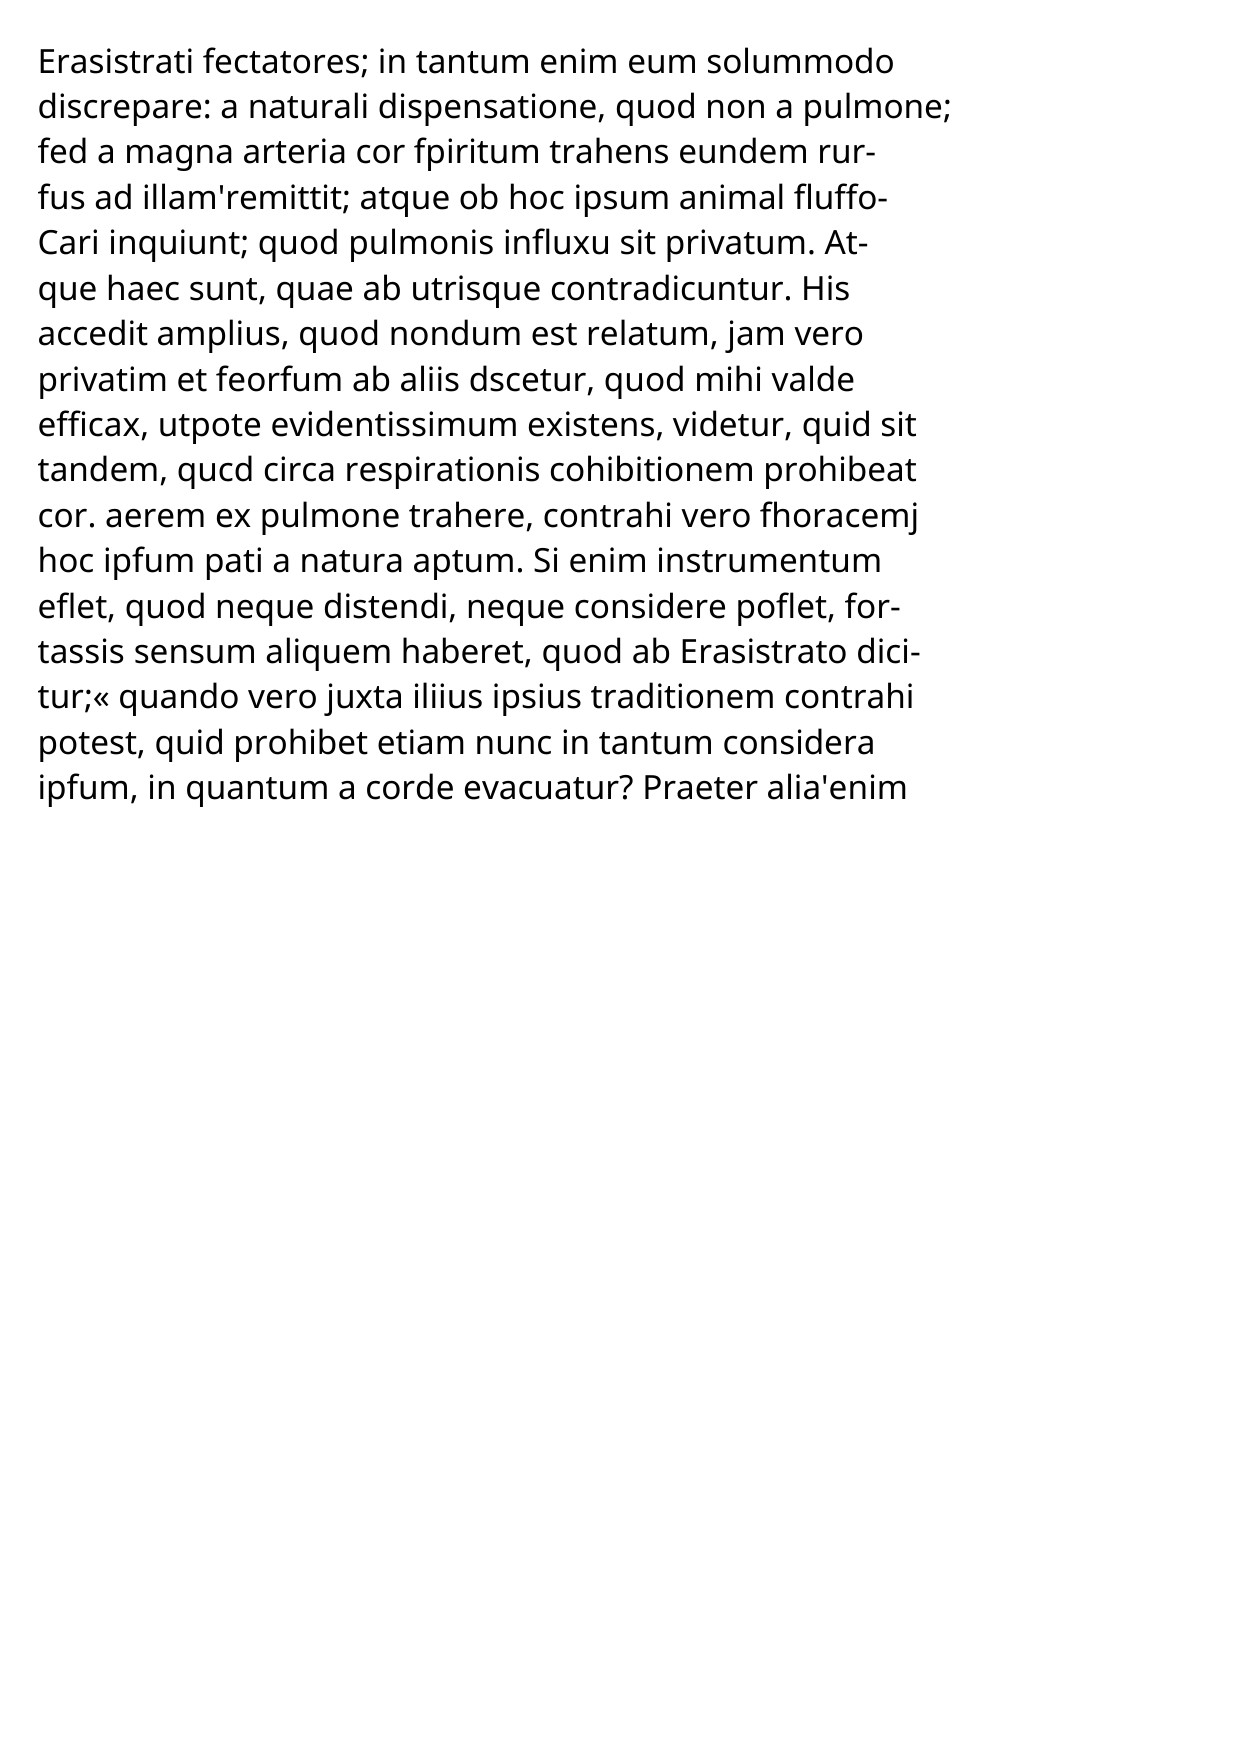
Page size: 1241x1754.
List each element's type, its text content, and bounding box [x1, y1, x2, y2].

text Erasistrati fectatores; in tantum enim eum solummodo discrepare: a naturali dispensatione, quod non a pulmone; fed a magna arteria cor fpiritum trahens eundem rur- fus ad illam'remittit; atque ob hoc ipsum animal fluffo- Cari inquiunt; quod pulmonis influxu sit privatum. At- que haec sunt, quae ab utrisque contradicuntur. His accedit amplius, quod nondum est relatum, jam vero privatim et feorfum ab aliis dscetur, quod mihi valde efficax, utpote evidentissimum existens, videtur, quid sit tandem, qucd circa respirationis cohibitionem prohibeat cor. aerem ex pulmone trahere, contrahi vero fhoracemj hoc ipfum pati a natura aptum. Si enim instrumentum eflet, quod neque distendi, neque considere poflet, for- tassis sensum aliquem haberet, quod ab Erasistrato dici- tur;« quando vero juxta iliius ipsius traditionem contrahi potest, quid prohibet etiam nunc in tantum considera ipfum, in quantum a corde evacuatur? Praeter alia'enim [37, 37, 1203, 809]
